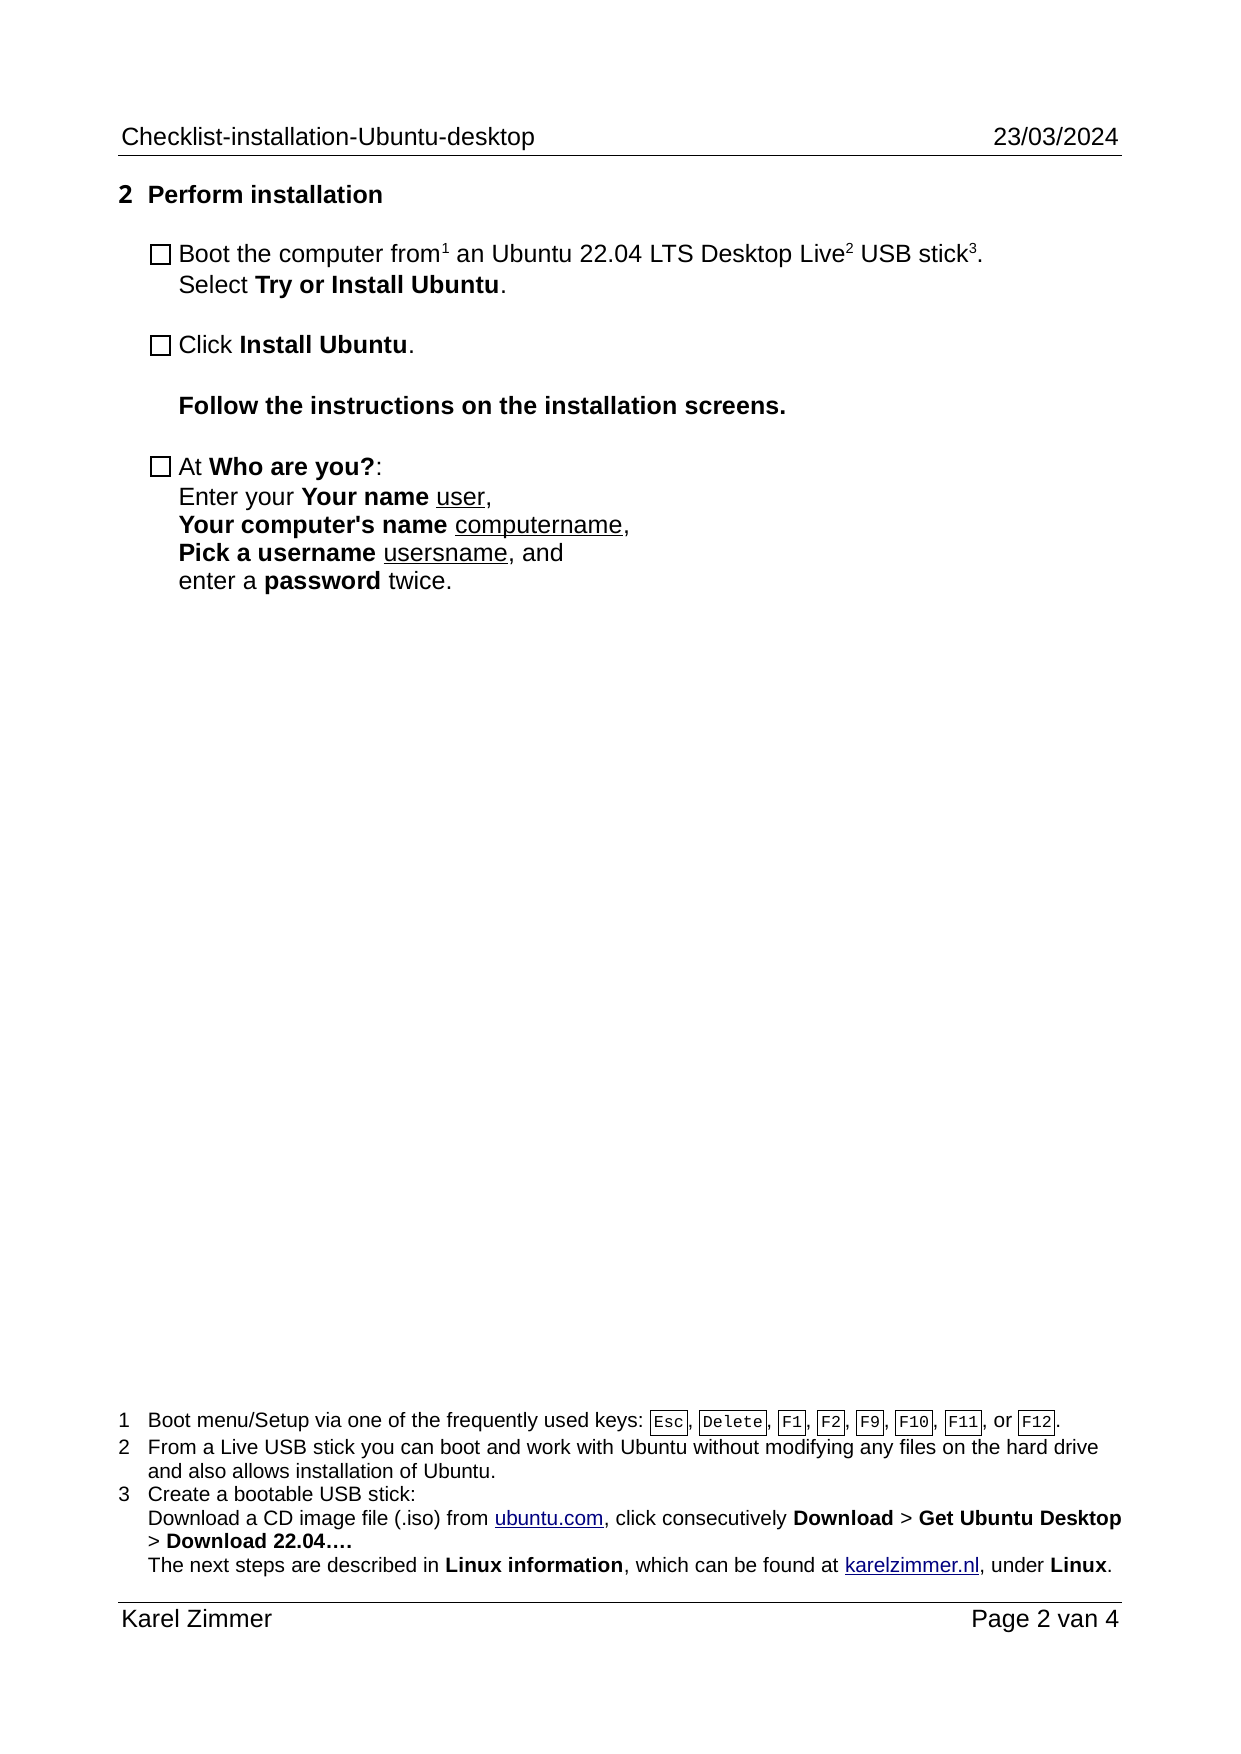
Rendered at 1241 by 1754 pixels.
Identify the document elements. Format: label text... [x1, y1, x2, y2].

table_header Boot the computer from an Ubuntu 22.04 LTS Desktop Live USB stick. [177, 239, 1122, 269]
table_cell Follow the instructions on the installation screens. [177, 391, 1122, 421]
table_cell [118, 421, 142, 451]
table_cell [142, 391, 177, 421]
table_cell [118, 482, 142, 596]
table_cell [118, 269, 142, 300]
table_cell [118, 360, 142, 391]
table_cell [142, 330, 177, 360]
table_header [118, 239, 142, 269]
table_cell [118, 451, 142, 482]
list Perform installation [118, 177, 1122, 211]
table_cell [177, 360, 1122, 391]
table_cell [118, 391, 142, 421]
table_cell Enter your Your name USER, Your computer's name computername, Pick a username USERsname, and enter a password twice. [177, 482, 1122, 596]
table_cell [142, 421, 177, 451]
table_cell [142, 300, 177, 330]
table_header [142, 239, 177, 269]
table_cell Click Install Ubuntu. [177, 330, 1122, 360]
table_cell [118, 300, 142, 330]
table_cell [142, 451, 177, 482]
table_cell At Who are you?: [177, 451, 1122, 482]
table_cell Select Try or Install Ubuntu. [177, 269, 1122, 300]
table_cell [177, 421, 1122, 451]
table_cell [177, 300, 1122, 330]
table_cell [142, 269, 177, 300]
table_cell [118, 330, 142, 360]
table_cell [142, 360, 177, 391]
table_cell [142, 482, 177, 596]
